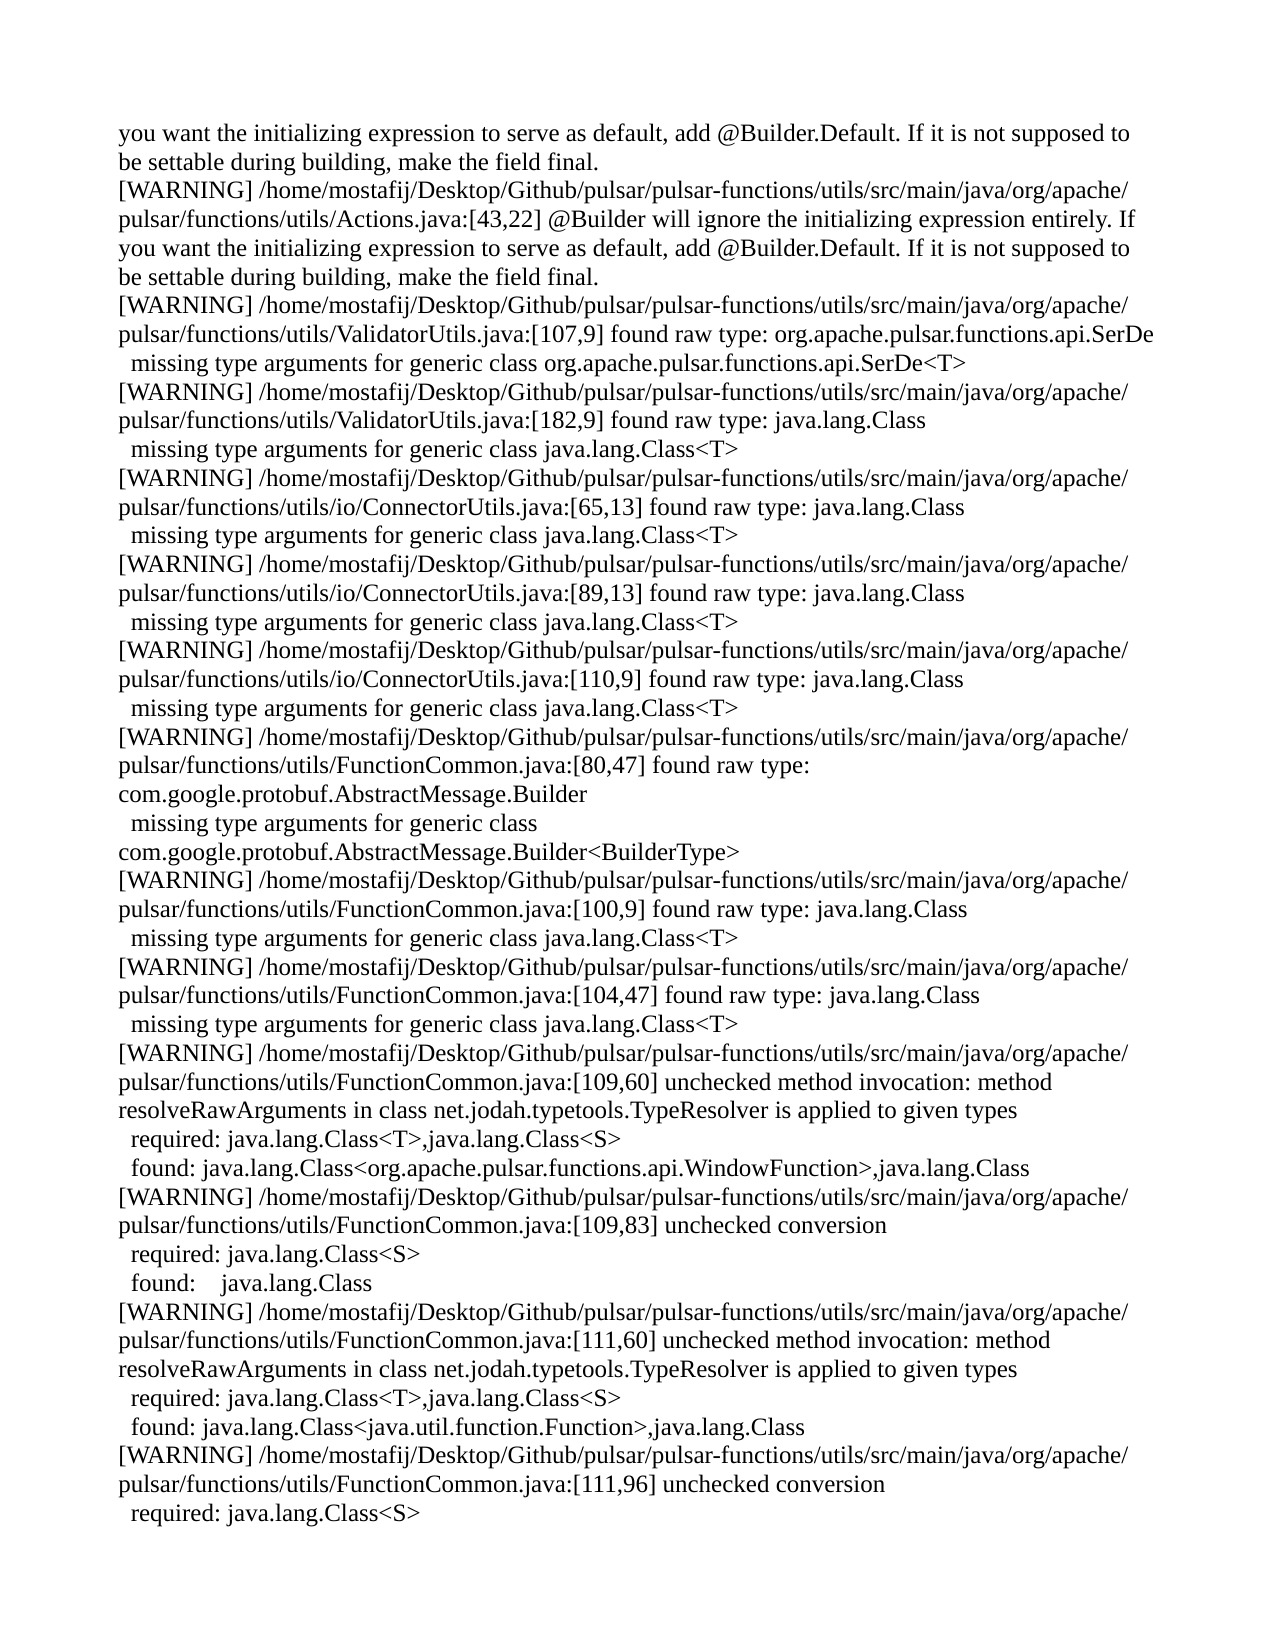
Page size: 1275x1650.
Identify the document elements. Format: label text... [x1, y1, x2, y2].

text [WARNING] /home/mostafij/Desktop/Github/pulsar/pulsar-functions/utils/src/main/java/org/apache/pulsar/functions/utils/FunctionCommon.java:[100,9] found raw type: java.lang.Class [118, 866, 1157, 923]
text found: java.lang.Class<org.apache.pulsar.functions.api.WindowFunction>,java.lang.Class [118, 1153, 1157, 1182]
text [WARNING] /home/mostafij/Desktop/Github/pulsar/pulsar-functions/utils/src/main/java/org/apache/pulsar/functions/utils/ValidatorUtils.java:[107,9] found raw type: org.apache.pulsar.functions.api.SerDe [118, 291, 1157, 348]
text [WARNING] /home/mostafij/Desktop/Github/pulsar/pulsar-functions/utils/src/main/java/org/apache/pulsar/functions/utils/FunctionCommon.java:[111,60] unchecked method invocation: method resolveRawArguments in class net.jodah.typetools.TypeResolver is applied to given types [118, 1297, 1157, 1383]
text missing type arguments for generic class com.google.protobuf.AbstractMessage.Builder<BuilderType> [118, 808, 1157, 866]
text missing type arguments for generic class java.lang.Class<T> [118, 693, 1157, 722]
text found: java.lang.Class [118, 1268, 1157, 1297]
text missing type arguments for generic class org.apache.pulsar.functions.api.SerDe<T> [118, 348, 1157, 377]
text missing type arguments for generic class java.lang.Class<T> [118, 521, 1157, 549]
text required: java.lang.Class<T>,java.lang.Class<S> [118, 1383, 1157, 1412]
text required: java.lang.Class<S> [118, 1239, 1157, 1268]
text required: java.lang.Class<T>,java.lang.Class<S> [118, 1124, 1157, 1153]
text found: java.lang.Class<java.util.function.Function>,java.lang.Class [118, 1412, 1157, 1441]
text missing type arguments for generic class java.lang.Class<T> [118, 607, 1157, 636]
text [WARNING] /home/mostafij/Desktop/Github/pulsar/pulsar-functions/utils/src/main/java/org/apache/pulsar/functions/utils/ValidatorUtils.java:[182,9] found raw type: java.lang.Class [118, 377, 1157, 434]
text [WARNING] /home/mostafij/Desktop/Github/pulsar/pulsar-functions/utils/src/main/java/org/apache/pulsar/functions/utils/FunctionCommon.java:[111,96] unchecked conversion [118, 1441, 1157, 1498]
text [WARNING] /home/mostafij/Desktop/Github/pulsar/pulsar-functions/utils/src/main/java/org/apache/pulsar/functions/utils/io/ConnectorUtils.java:[65,13] found raw type: java.lang.Class [118, 463, 1157, 521]
text [WARNING] /home/mostafij/Desktop/Github/pulsar/pulsar-functions/utils/src/main/java/org/apache/pulsar/functions/utils/FunctionCommon.java:[109,83] unchecked conversion [118, 1182, 1157, 1239]
text [WARNING] /home/mostafij/Desktop/Github/pulsar/pulsar-functions/utils/src/main/java/org/apache/pulsar/functions/utils/io/ConnectorUtils.java:[110,9] found raw type: java.lang.Class [118, 636, 1157, 693]
text you want the initializing expression to serve as default, add @Builder.Default. If it is not supposed to be settable during building, make the field final. [118, 118, 1157, 176]
text missing type arguments for generic class java.lang.Class<T> [118, 1009, 1157, 1038]
text missing type arguments for generic class java.lang.Class<T> [118, 923, 1157, 952]
text [WARNING] /home/mostafij/Desktop/Github/pulsar/pulsar-functions/utils/src/main/java/org/apache/pulsar/functions/utils/FunctionCommon.java:[109,60] unchecked method invocation: method resolveRawArguments in class net.jodah.typetools.TypeResolver is applied to given types [118, 1038, 1157, 1124]
text [WARNING] /home/mostafij/Desktop/Github/pulsar/pulsar-functions/utils/src/main/java/org/apache/pulsar/functions/utils/FunctionCommon.java:[80,47] found raw type: com.google.protobuf.AbstractMessage.Builder [118, 722, 1157, 808]
text [WARNING] /home/mostafij/Desktop/Github/pulsar/pulsar-functions/utils/src/main/java/org/apache/pulsar/functions/utils/Actions.java:[43,22] @Builder will ignore the initializing expression entirely. If you want the initializing expression to serve as default, add @Builder.Default. If it is not supposed to be settable during building, make the field final. [118, 176, 1157, 291]
text missing type arguments for generic class java.lang.Class<T> [118, 434, 1157, 463]
text [WARNING] /home/mostafij/Desktop/Github/pulsar/pulsar-functions/utils/src/main/java/org/apache/pulsar/functions/utils/io/ConnectorUtils.java:[89,13] found raw type: java.lang.Class [118, 549, 1157, 607]
text required: java.lang.Class<S> [118, 1498, 1157, 1527]
text [WARNING] /home/mostafij/Desktop/Github/pulsar/pulsar-functions/utils/src/main/java/org/apache/pulsar/functions/utils/FunctionCommon.java:[104,47] found raw type: java.lang.Class [118, 952, 1157, 1009]
